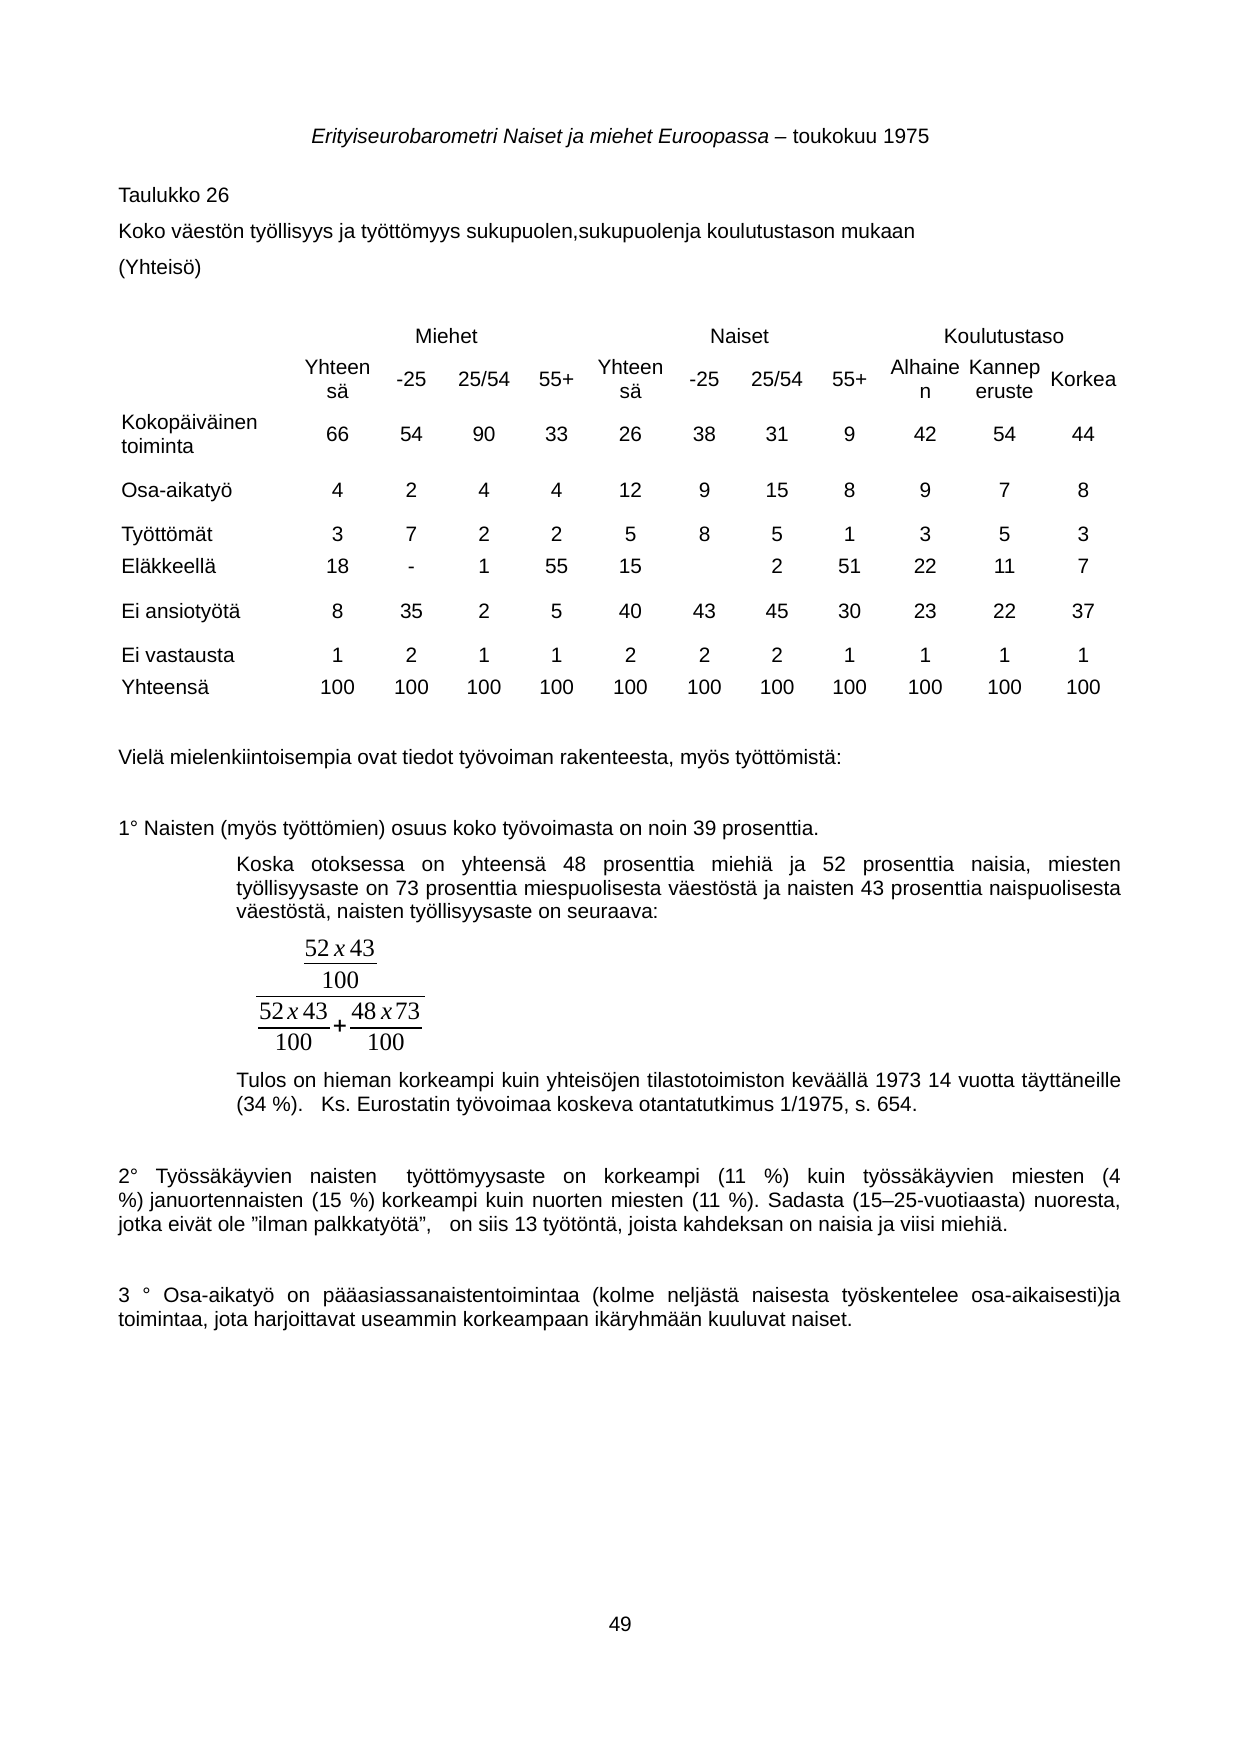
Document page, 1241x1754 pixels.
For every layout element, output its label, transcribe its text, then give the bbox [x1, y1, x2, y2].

text 3 ° Osa-aikatyö on pääasiassanaistentoimintaa (kolme neljästä naisesta työskentelee osa-aikaisesti)ja toimintaa, jota harjoittavat useammin korkeampaan ikäryhmään kuuluvat naiset. [118, 1283, 1122, 1331]
table_cell 5 [964, 518, 1044, 550]
table_cell Korkea [1044, 352, 1122, 406]
table_cell 23 [886, 583, 964, 638]
table_cell 22 [886, 550, 964, 582]
table_cell 100 [448, 671, 520, 703]
table_cell Kanneperuste [964, 352, 1044, 406]
table_cell 38 [668, 406, 741, 462]
table_cell 1 [1044, 638, 1122, 671]
table_cell 8 [1044, 462, 1122, 518]
table_cell 7 [964, 462, 1044, 518]
text 2° Työssäkäyvien naisten työttömyysaste on korkeampi (11 %) kuin työssäkäyvien miesten (4 %) januortennaisten (15 %) korkeampi kuin nuorten miesten (11 %). Sadasta (15–25-vuotiaasta) nuoresta, jotka eivät ole ”ilman palkkatyötä”, on siis 13 työtöntä, joista kahdeksan on naisia ja viisi miehiä. [118, 1163, 1122, 1235]
table_cell 100 [964, 671, 1044, 703]
table_cell 8 [300, 583, 375, 638]
table_cell 11 [964, 550, 1044, 582]
table_cell Työttömät [118, 518, 300, 550]
table_cell 51 [813, 550, 886, 582]
table_cell 55+ [520, 352, 593, 406]
table_cell 15 [593, 550, 668, 582]
table_cell Yhteensä [300, 352, 375, 406]
table_cell 3 [1044, 518, 1122, 550]
table_cell 1 [964, 638, 1044, 671]
table_cell 2 [593, 638, 668, 671]
table_header Koulutustaso [886, 320, 1122, 352]
table_cell 3 [300, 518, 375, 550]
table_cell 100 [813, 671, 886, 703]
table_cell -25 [668, 352, 741, 406]
table_cell 40 [593, 583, 668, 638]
table_cell 100 [593, 671, 668, 703]
table_cell 43 [668, 583, 741, 638]
table_cell 5 [741, 518, 813, 550]
table_cell 5 [593, 518, 668, 550]
table_cell 90 [448, 406, 520, 462]
table_cell 54 [964, 406, 1044, 462]
table_cell 7 [375, 518, 447, 550]
table_cell 4 [300, 462, 375, 518]
table_cell 1 [448, 550, 520, 582]
table_cell 2 [668, 638, 741, 671]
table_cell 100 [1044, 671, 1122, 703]
table_cell 8 [813, 462, 886, 518]
table_cell 100 [300, 671, 375, 703]
table_cell Yhteensä [118, 671, 300, 703]
table_cell 25/54 [448, 352, 520, 406]
text 1° Naisten (myös työttömien) osuus koko työvoimasta on noin 39 prosenttia. [118, 816, 1122, 840]
table_cell -25 [375, 352, 447, 406]
table_cell 12 [593, 462, 668, 518]
table_cell 37 [1044, 583, 1122, 638]
text Taulukko 26 [118, 183, 1122, 207]
text Koko väestön työllisyys ja työttömyys sukupuolen,sukupuolenja koulutustason mukaan [118, 219, 1122, 243]
table_cell 15 [741, 462, 813, 518]
table_cell 5 [520, 583, 593, 638]
table_cell Kokopäiväinen toiminta [118, 406, 300, 462]
table_cell 8 [668, 518, 741, 550]
table_cell 1 [520, 638, 593, 671]
table_cell Alhainen [886, 352, 964, 406]
table_cell 22 [964, 583, 1044, 638]
table_cell 1 [886, 638, 964, 671]
text Koska otoksessa on yhteensä 48 prosenttia miehiä ja 52 prosenttia naisia, miesten työllisyysaste on 73 prosenttia miespuolisesta väestöstä ja naisten 43 prosenttia naispuolisesta väestöstä, naisten työllisyysaste on seuraava: [236, 851, 1122, 923]
table_header [118, 320, 300, 352]
table_cell Ei ansiotyötä [118, 583, 300, 638]
table_cell 1 [813, 638, 886, 671]
table_cell 33 [520, 406, 593, 462]
table_cell 66 [300, 406, 375, 462]
table_cell 55+ [813, 352, 886, 406]
table_cell [668, 550, 741, 582]
table_cell 54 [375, 406, 447, 462]
table_cell 1 [300, 638, 375, 671]
table_cell 2 [741, 550, 813, 582]
table_cell 2 [520, 518, 593, 550]
table_cell 18 [300, 550, 375, 582]
table_cell 9 [886, 462, 964, 518]
table_cell 100 [741, 671, 813, 703]
table_cell Osa-aikatyö [118, 462, 300, 518]
table_cell Ei vastausta [118, 638, 300, 671]
table_cell 9 [668, 462, 741, 518]
table_cell 30 [813, 583, 886, 638]
table_cell 35 [375, 583, 447, 638]
table_cell 4 [520, 462, 593, 518]
table_header Miehet [300, 320, 593, 352]
table_cell 2 [375, 638, 447, 671]
table_cell 2 [741, 638, 813, 671]
table_cell 45 [741, 583, 813, 638]
text (Yhteisö) [118, 254, 1122, 278]
table_cell 100 [668, 671, 741, 703]
table_cell 26 [593, 406, 668, 462]
text Vielä mielenkiintoisempia ovat tiedot työvoiman rakenteesta, myös työttömistä: [118, 744, 1122, 768]
table_cell Yhteensä [593, 352, 668, 406]
table_cell 100 [886, 671, 964, 703]
table_cell Eläkkeellä [118, 550, 300, 582]
table_cell 1 [448, 638, 520, 671]
table_cell 2 [375, 462, 447, 518]
table_cell 100 [520, 671, 593, 703]
table_cell 3 [886, 518, 964, 550]
table_cell 9 [813, 406, 886, 462]
table_cell 4 [448, 462, 520, 518]
table_cell 100 [375, 671, 447, 703]
table_cell 44 [1044, 406, 1122, 462]
table_cell 7 [1044, 550, 1122, 582]
table_cell 2 [448, 518, 520, 550]
table_cell 42 [886, 406, 964, 462]
table_cell [118, 352, 300, 406]
table_cell - [375, 550, 447, 582]
table_header Naiset [593, 320, 886, 352]
text Tulos on hieman korkeampi kuin yhteisöjen tilastotoimiston keväällä 1973 14 vuotta täyttäneille (34 %). Ks. Eurostatin työvoimaa koskeva otantatutkimus 1/1975, s. 654. [236, 1068, 1122, 1116]
table_cell 2 [448, 583, 520, 638]
table_cell 1 [813, 518, 886, 550]
table_cell 55 [520, 550, 593, 582]
table_cell 25/54 [741, 352, 813, 406]
table_cell 31 [741, 406, 813, 462]
